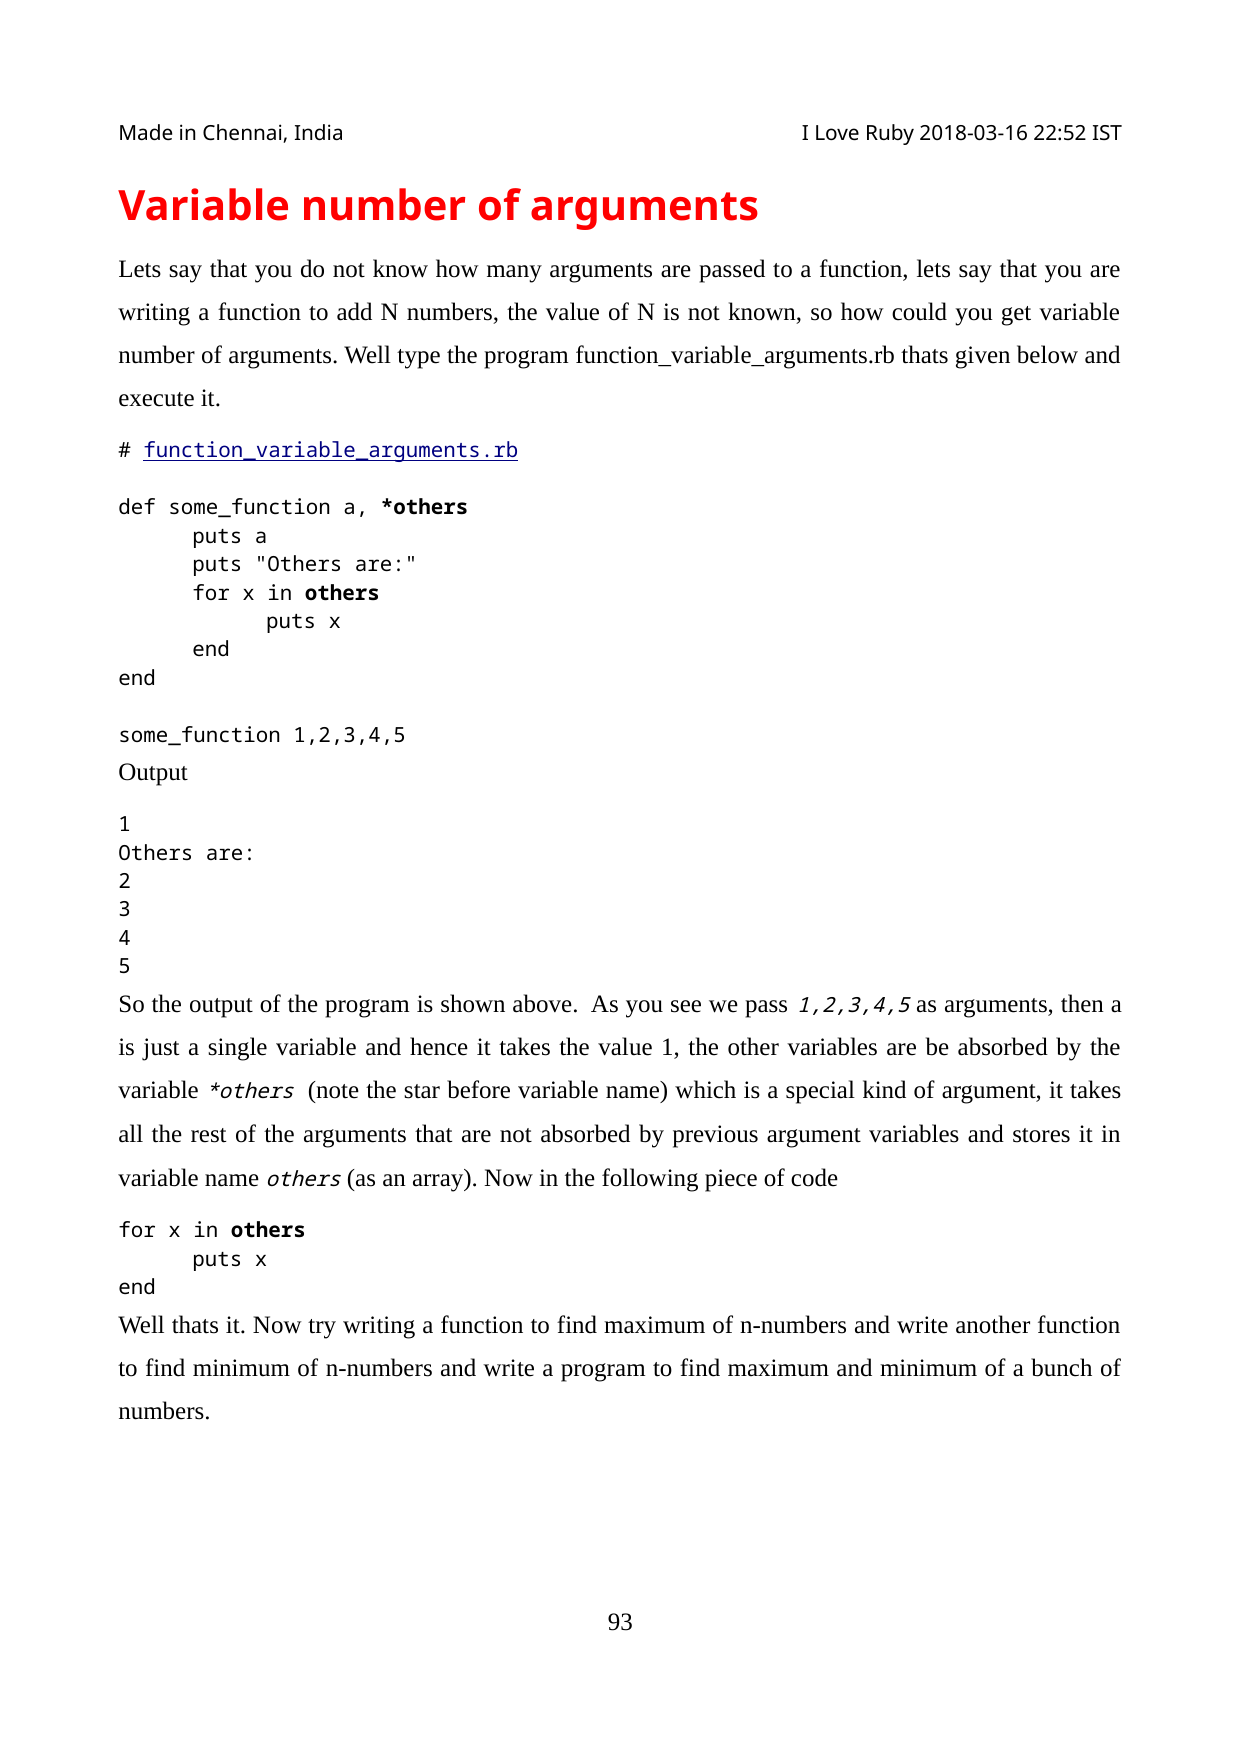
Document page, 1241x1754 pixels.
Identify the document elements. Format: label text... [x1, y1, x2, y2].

text Well thats it. Now try writing a function to find maximum of n-numbers and write another function to find minimum of n-numbers and write a program to find maximum and minimum of a bunch of numbers. [118, 1310, 1122, 1425]
text 1 [118, 809, 1122, 838]
text puts x [118, 606, 1122, 634]
text So the output of the program is shown above. As you see we pass 1,2,3,4,5 as arguments, then a is just a single variable and hence it takes the value 1, the other variables are be absorbed by the variable *others (note the star before variable name) which is a special kind of argument, it takes all the rest of the arguments that are not absorbed by previous argument variables and stores it in variable name others (as an array). Now in the following piece of code [118, 989, 1122, 1192]
text end [118, 663, 1122, 691]
text some_function 1,2,3,4,5 [118, 720, 1122, 748]
text puts "Others are:" [118, 549, 1122, 578]
text for x in others [118, 578, 1122, 606]
text Lets say that you do not know how many arguments are passed to a function, lets say that you are writing a function to add N numbers, the value of N is not known, so how could you get variable number of arguments. Well type the program function_variable_arguments.rb thats given below and execute it. [118, 254, 1122, 412]
text 3 [118, 894, 1122, 923]
subtitle Variable number of arguments [118, 176, 1122, 233]
text 5 [118, 951, 1122, 980]
text # function_variable_arguments.rb [118, 436, 1122, 464]
text def some_function a, *others [118, 492, 1122, 521]
text Output [118, 757, 1122, 786]
text puts a [118, 521, 1122, 549]
text end [118, 634, 1122, 663]
text puts x [118, 1244, 1122, 1272]
text 4 [118, 923, 1122, 951]
text 2 [118, 866, 1122, 894]
text for x in others [118, 1216, 1122, 1244]
text Others are: [118, 838, 1122, 866]
text end [118, 1272, 1122, 1301]
